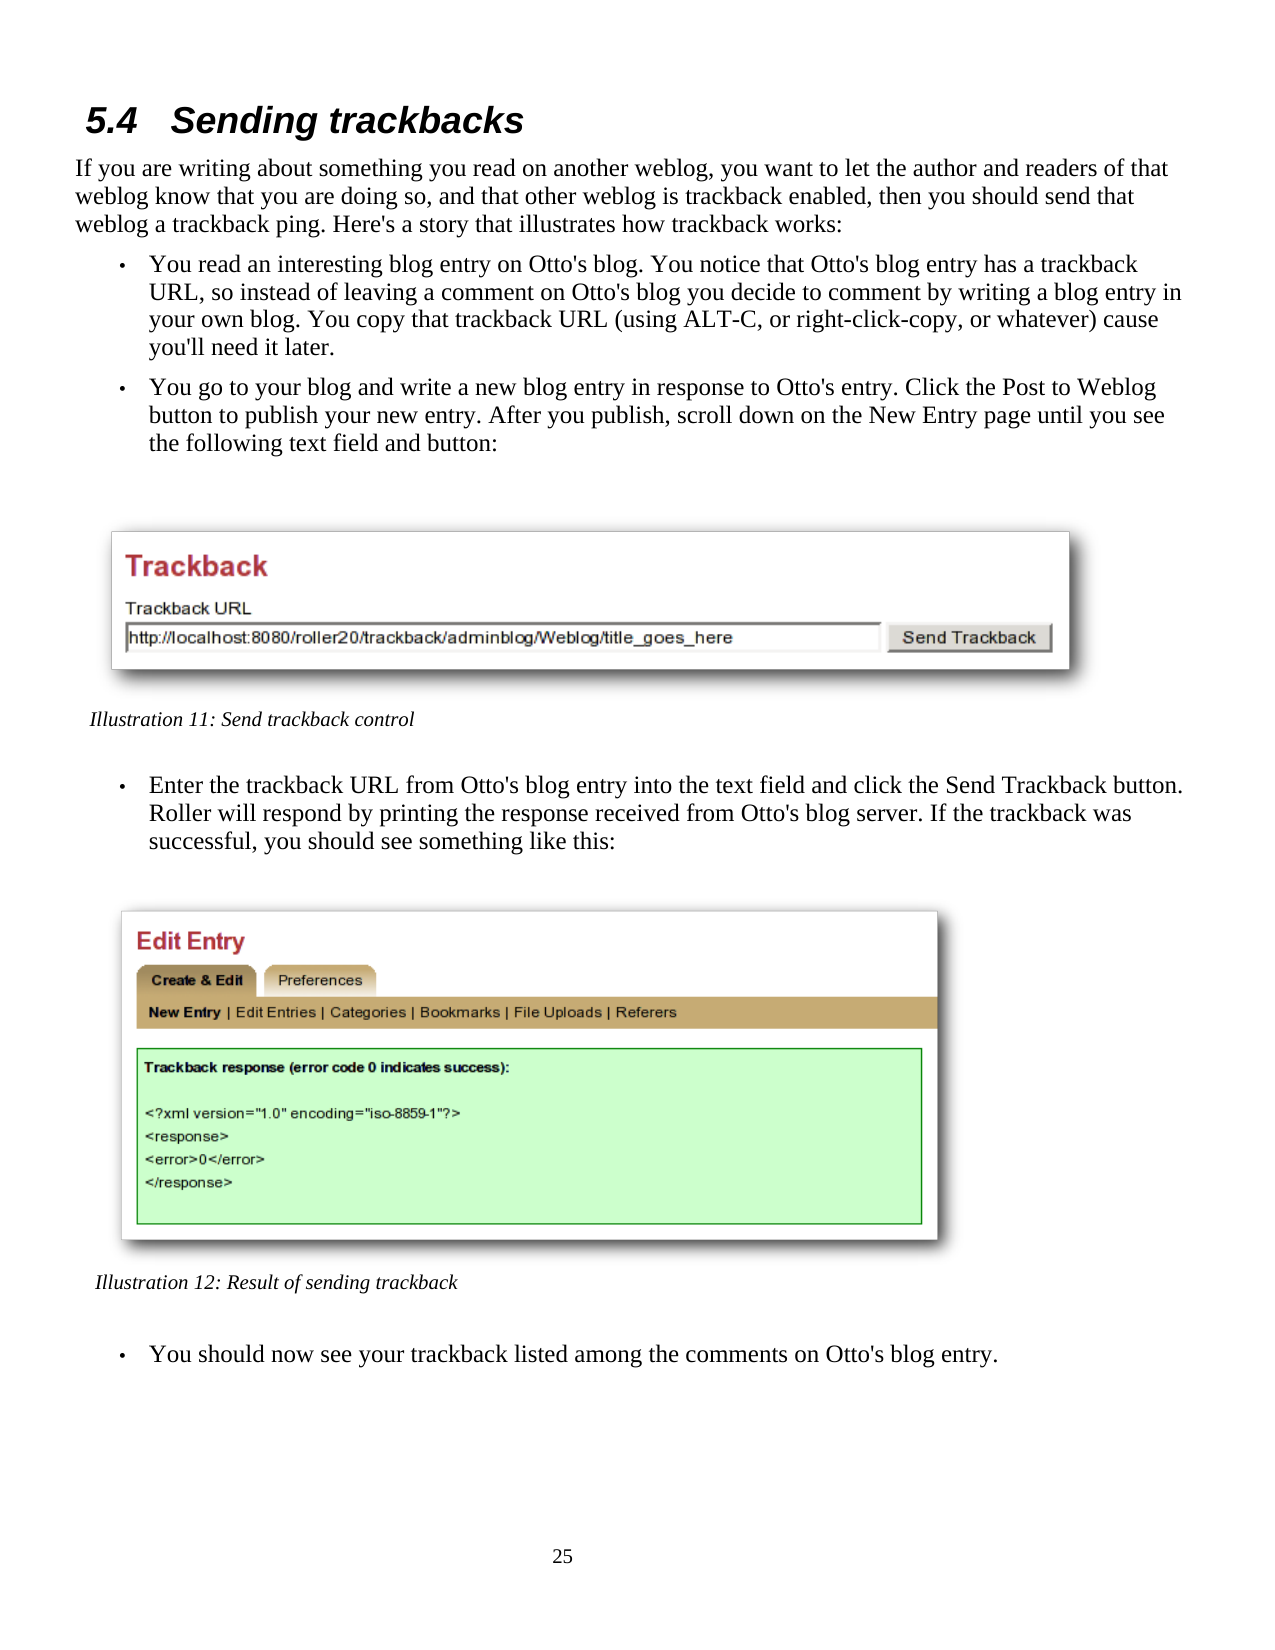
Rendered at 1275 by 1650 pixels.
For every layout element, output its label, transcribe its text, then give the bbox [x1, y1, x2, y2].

picture [102, 892, 970, 1272]
subtitle Sending trackbacks [75, 100, 1200, 142]
text Illustration 11: Send trackback control [89, 708, 1107, 731]
list You should now see your trackback listed among the comments on Otto's blog entry. [119, 1341, 1200, 1368]
list You go to your blog and write a new blog entry in response to Otto's entry. Click the Post to Weblog button to publish your new entry. After you publish, scroll down on the New Entry page until you see the following text field and button: [119, 373, 1200, 484]
picture [89, 509, 1108, 708]
list You read an interesting blog entry on Otto's blog. You notice that Otto's blog entry has a trackback URL, so instead of leaving a comment on Otto's blog you decide to comment by writing a blog entry in your own blog. You copy that trackback URL (using ALT-C, or right-click-copy, or whatever) cause you'll need it later. [119, 250, 1200, 361]
text If you are writing about something you read on another weblog, you want to let the author and readers of that weblog know that you are doing so, and that other weblog is trackback enabled, then you should send that weblog a trackback ping. Here's a story that illustrates how trackback works: [75, 154, 1200, 237]
text Illustration 12: Result of sending trackback [95, 1272, 1047, 1294]
list Enter the trackback URL from Otto's blog entry into the text field and click the Send Trackback button. Roller will respond by printing the response received from Otto's blog server. If the trackback was successful, you should see something like this: [119, 771, 1200, 854]
